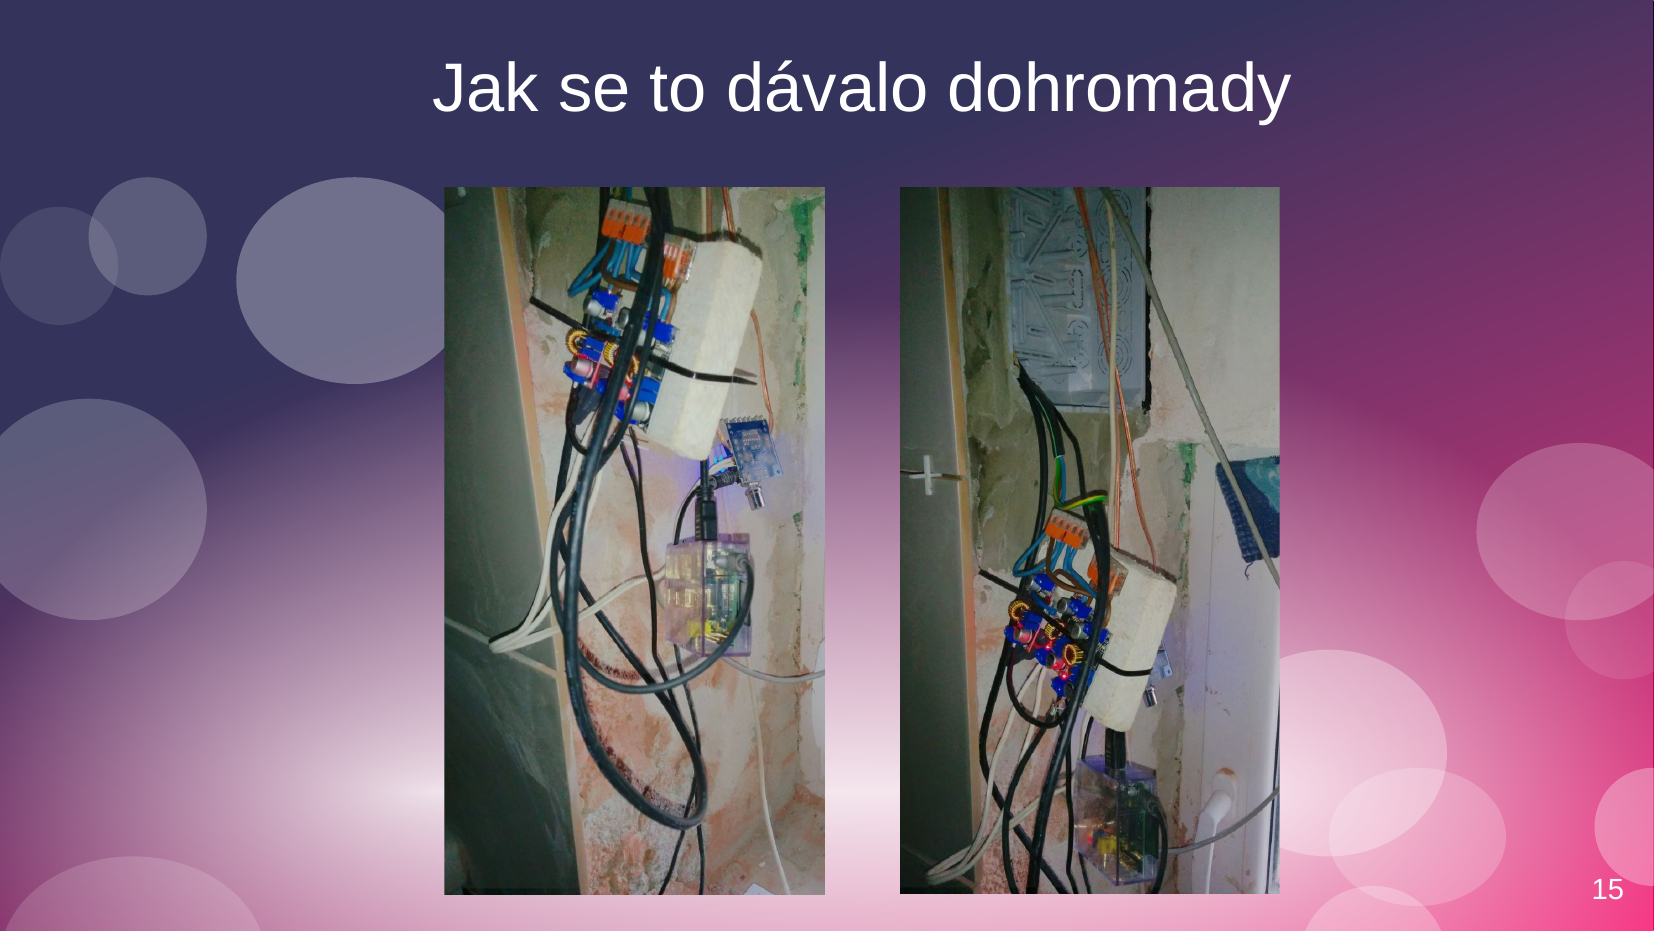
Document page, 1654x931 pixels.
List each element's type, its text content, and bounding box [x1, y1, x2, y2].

picture [900, 187, 1280, 894]
picture [444, 187, 826, 895]
title Jak se to dávalo dohromady [88, 44, 1565, 207]
